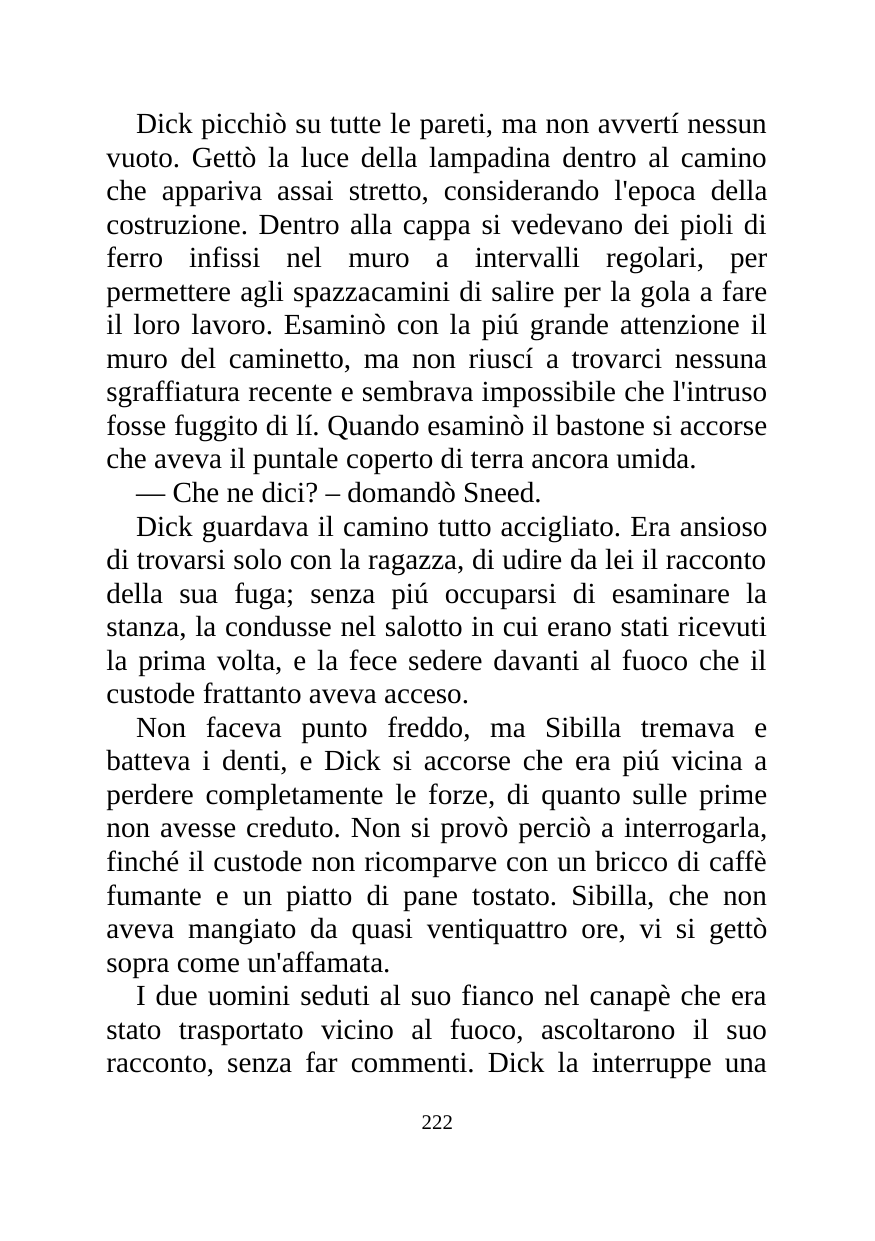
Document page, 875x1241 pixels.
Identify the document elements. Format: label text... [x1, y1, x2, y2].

text I due uomini seduti al suo fianco nel canapè che era stato trasportato vicino al fuoco, ascoltarono il suo racconto, senza far commenti. Dick la interruppe una [106, 978, 768, 1079]
text Dick guardava il camino tutto accigliato. Era ansioso di trovarsi solo con la ragazza, di udire da lei il racconto della sua fuga; senza piú occuparsi di esaminare la stanza, la condusse nel salotto in cui erano stati ricevuti la prima volta, e la fece sedere davanti al fuoco che il custode frattanto aveva acceso. [106, 509, 768, 710]
text — Che ne dici? – domandò Sneed. [106, 475, 768, 509]
text Dick picchiò su tutte le pareti, ma non avvertí nessun vuoto. Gettò la luce della lampadina dentro al camino che appariva assai stretto, considerando l'epoca della costruzione. Dentro alla cappa si vedevano dei pioli di ferro infissi nel muro a intervalli regolari, per permettere agli spazzacamini di salire per la gola a fare il loro lavoro. Esaminò con la piú grande attenzione il muro del caminetto, ma non riuscí a trovarci nessuna sgraffiatura recente e sembrava impossibile che l'intruso fosse fuggito di lí. Quando esaminò il bastone si accorse che aveva il puntale coperto di terra ancora umida. [106, 106, 768, 475]
text Non faceva punto freddo, ma Sibilla tremava e batteva i denti, e Dick si accorse che era piú vicina a perdere completamente le forze, di quanto sulle prime non avesse creduto. Non si provò perciò a interrogarla, finché il custode non ricomparve con un bricco di caffè fumante e un piatto di pane tostato. Sibilla, che non aveva mangiato da quasi ventiquattro ore, vi si gettò sopra come un'affamata. [106, 710, 768, 978]
